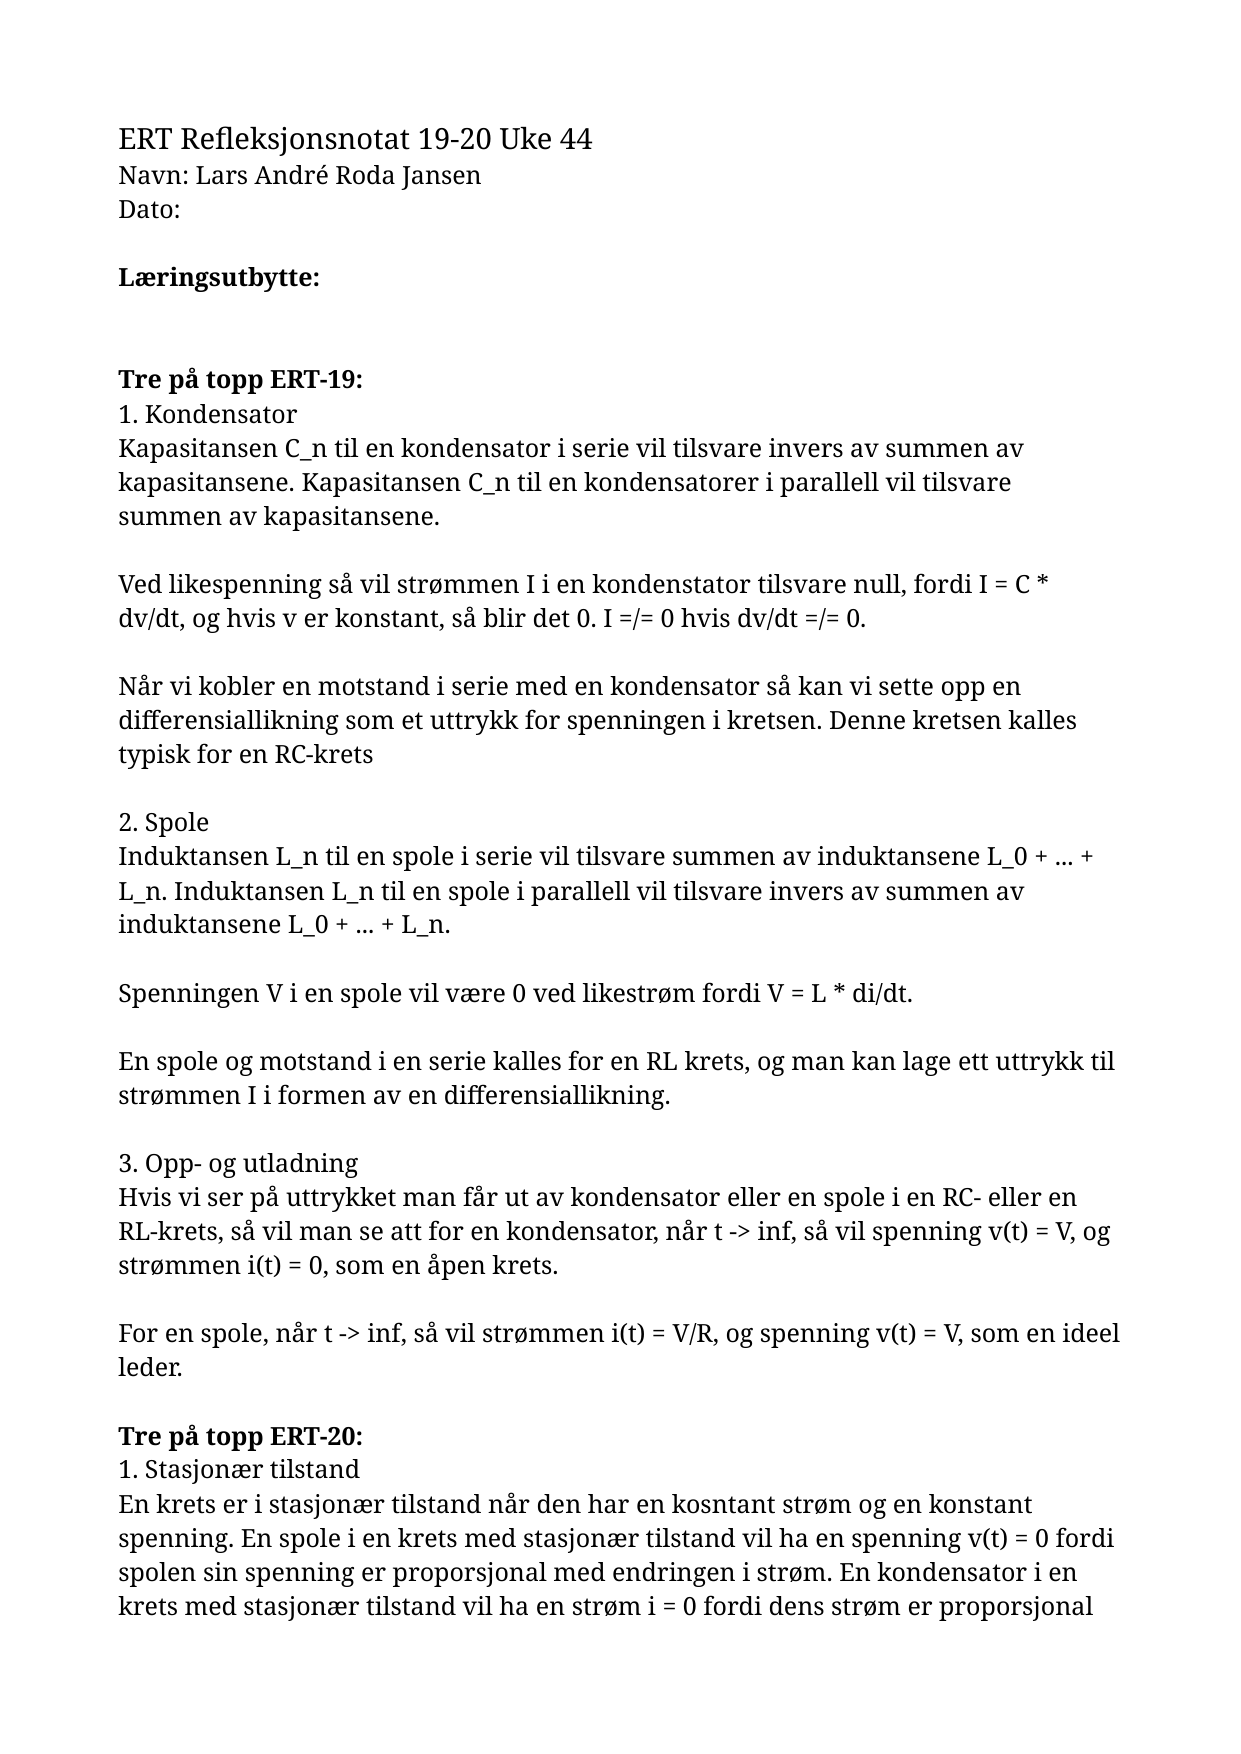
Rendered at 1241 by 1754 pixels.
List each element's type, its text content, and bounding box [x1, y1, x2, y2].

text Spenningen V i en spole vil være 0 ved likestrøm fordi V = L * di/dt. [118, 975, 1122, 1009]
text Tre på topp ERT-19: [118, 362, 1122, 396]
text Hvis vi ser på uttrykket man får ut av kondensator eller en spole i en RC- eller en RL-krets, så vil man se att for en kondensator, når t -> inf, så vil spenning v(t) = V, og strømmen i(t) = 0, som en åpen krets. [118, 1180, 1122, 1282]
text Når vi kobler en motstand i serie med en kondensator så kan vi sette opp en differensiallikning som et uttrykk for spenningen i kretsen. Denne kretsen kalles typisk for en RC-krets [118, 669, 1122, 771]
text 3. Opp- og utladning [118, 1146, 1122, 1180]
text Læringsutbytte: [118, 260, 1122, 294]
text Navn: Lars André Roda Jansen [118, 158, 1122, 192]
text ERT Refleksjonsnotat 19-20 Uke 44 [118, 118, 1122, 158]
text 1. Stasjonær tilstand [118, 1452, 1122, 1486]
text For en spole, når t -> inf, så vil strømmen i(t) = V/R, og spenning v(t) = V, som en ideel leder. [118, 1316, 1122, 1384]
text En krets er i stasjonær tilstand når den har en kosntant strøm og en konstant spenning. En spole i en krets med stasjonær tilstand vil ha en spenning v(t) = 0 fordi spolen sin spenning er proporsjonal med endringen i strøm. En kondensator i en krets med stasjonær tilstand vil ha en strøm i = 0 fordi dens strøm er proporsjonal [118, 1486, 1122, 1622]
text Ved likespenning så vil strømmen I i en kondenstator tilsvare null, fordi I = C * dv/dt, og hvis v er konstant, så blir det 0. I =/= 0 hvis dv/dt =/= 0. [118, 567, 1122, 635]
text Induktansen L_n til en spole i serie vil tilsvare summen av induktansene L_0 + ... + L_n. Induktansen L_n til en spole i parallell vil tilsvare invers av summen av induktansene L_0 + ... + L_n. [118, 839, 1122, 941]
text Kapasitansen C_n til en kondensator i serie vil tilsvare invers av summen av kapasitansene. Kapasitansen C_n til en kondensatorer i parallell vil tilsvare summen av kapasitansene. [118, 430, 1122, 532]
text Dato: [118, 192, 1122, 226]
text Tre på topp ERT-20: [118, 1418, 1122, 1452]
text En spole og motstand i en serie kalles for en RL krets, og man kan lage ett uttrykk til strømmen I i formen av en differensiallikning. [118, 1043, 1122, 1112]
text 2. Spole [118, 805, 1122, 839]
text 1. Kondensator [118, 396, 1122, 430]
